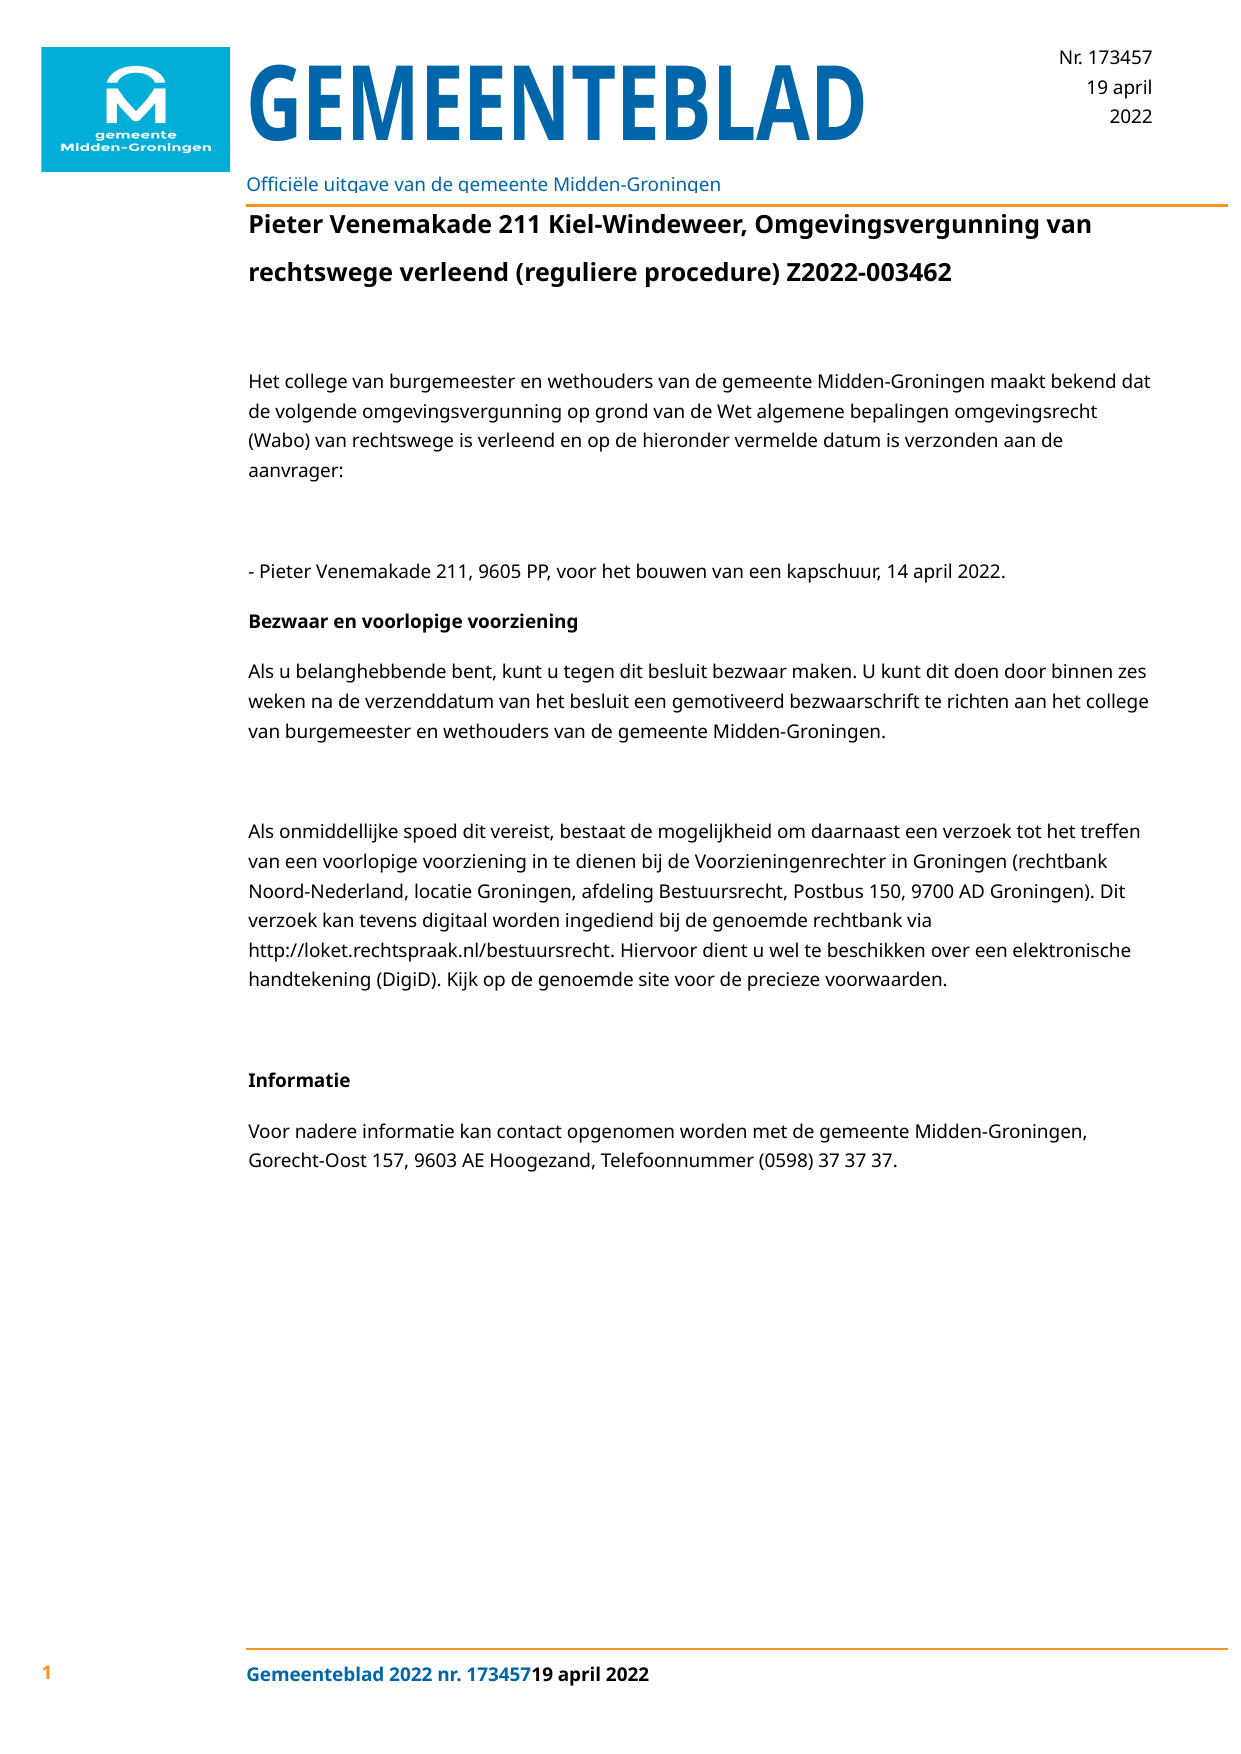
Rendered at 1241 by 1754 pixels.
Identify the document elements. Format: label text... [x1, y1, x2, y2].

picture [107, 89, 165, 122]
text Het college van burgemeester en wethouders van de gemeente Midden-Groningen maakt bekend dat de volgende omgevingsvergunning op grond van de Wet algemene bepalingen omgevingsrecht (Wabo) van rechtswege is verleend en op de hieronder vermelde datum is verzonden aan de aanvrager: [248, 368, 1152, 483]
text Pieter Venemakade 211 Kiel-Windeweer, Omgevingsvergunning van rechtswege verleend (reguliere procedure) Z2022-003462 [248, 207, 1152, 288]
text Als onmiddellijke spoed dit vereist, bestaat de mogelijkheid om daarnaast een verzoek tot het treffen van een voorlopige voorziening in te dienen bij de Voorzieningenrechter in Groningen (rechtbank Noord-Nederland, locatie Groningen, afdeling Bestuursrecht, Postbus 150, 9700 AD Groningen). Dit verzoek kan tevens digitaal worden ingediend bij de genoemde rechtbank via http://loket.rechtspraak.nl/bestuursrecht. Hiervoor dient u wel te beschikken over een elektronische handtekening (DigiD). Kijk op de genoemde site voor de precieze voorwaarden. [248, 819, 1152, 992]
text - Pieter Venemakade 211, 9605 PP, voor het bouwen van een kapschuur, 14 april 2022. [248, 558, 1152, 584]
text Voor nadere informatie kan contact opgenomen worden met de gemeente Midden-Groningen, Gorecht-Oost 157, 9603 AE Hoogezand, Telefoonnummer (0598) 37 37 37. [248, 1118, 1152, 1173]
text Informatie [248, 1067, 1152, 1093]
text Als u belanghebbende bent, kunt u tegen dit besluit bezwaar maken. U kunt dit doen door binnen zes weken na de verzenddatum van het besluit een gemotiveerd bezwaarschrift te richten aan het college van burgemeester en wethouders van de gemeente Midden-Groningen. [248, 659, 1152, 744]
text Bezwaar en voorlopige voorziening [248, 608, 1152, 634]
picture [184, 146, 190, 153]
picture [108, 66, 164, 82]
